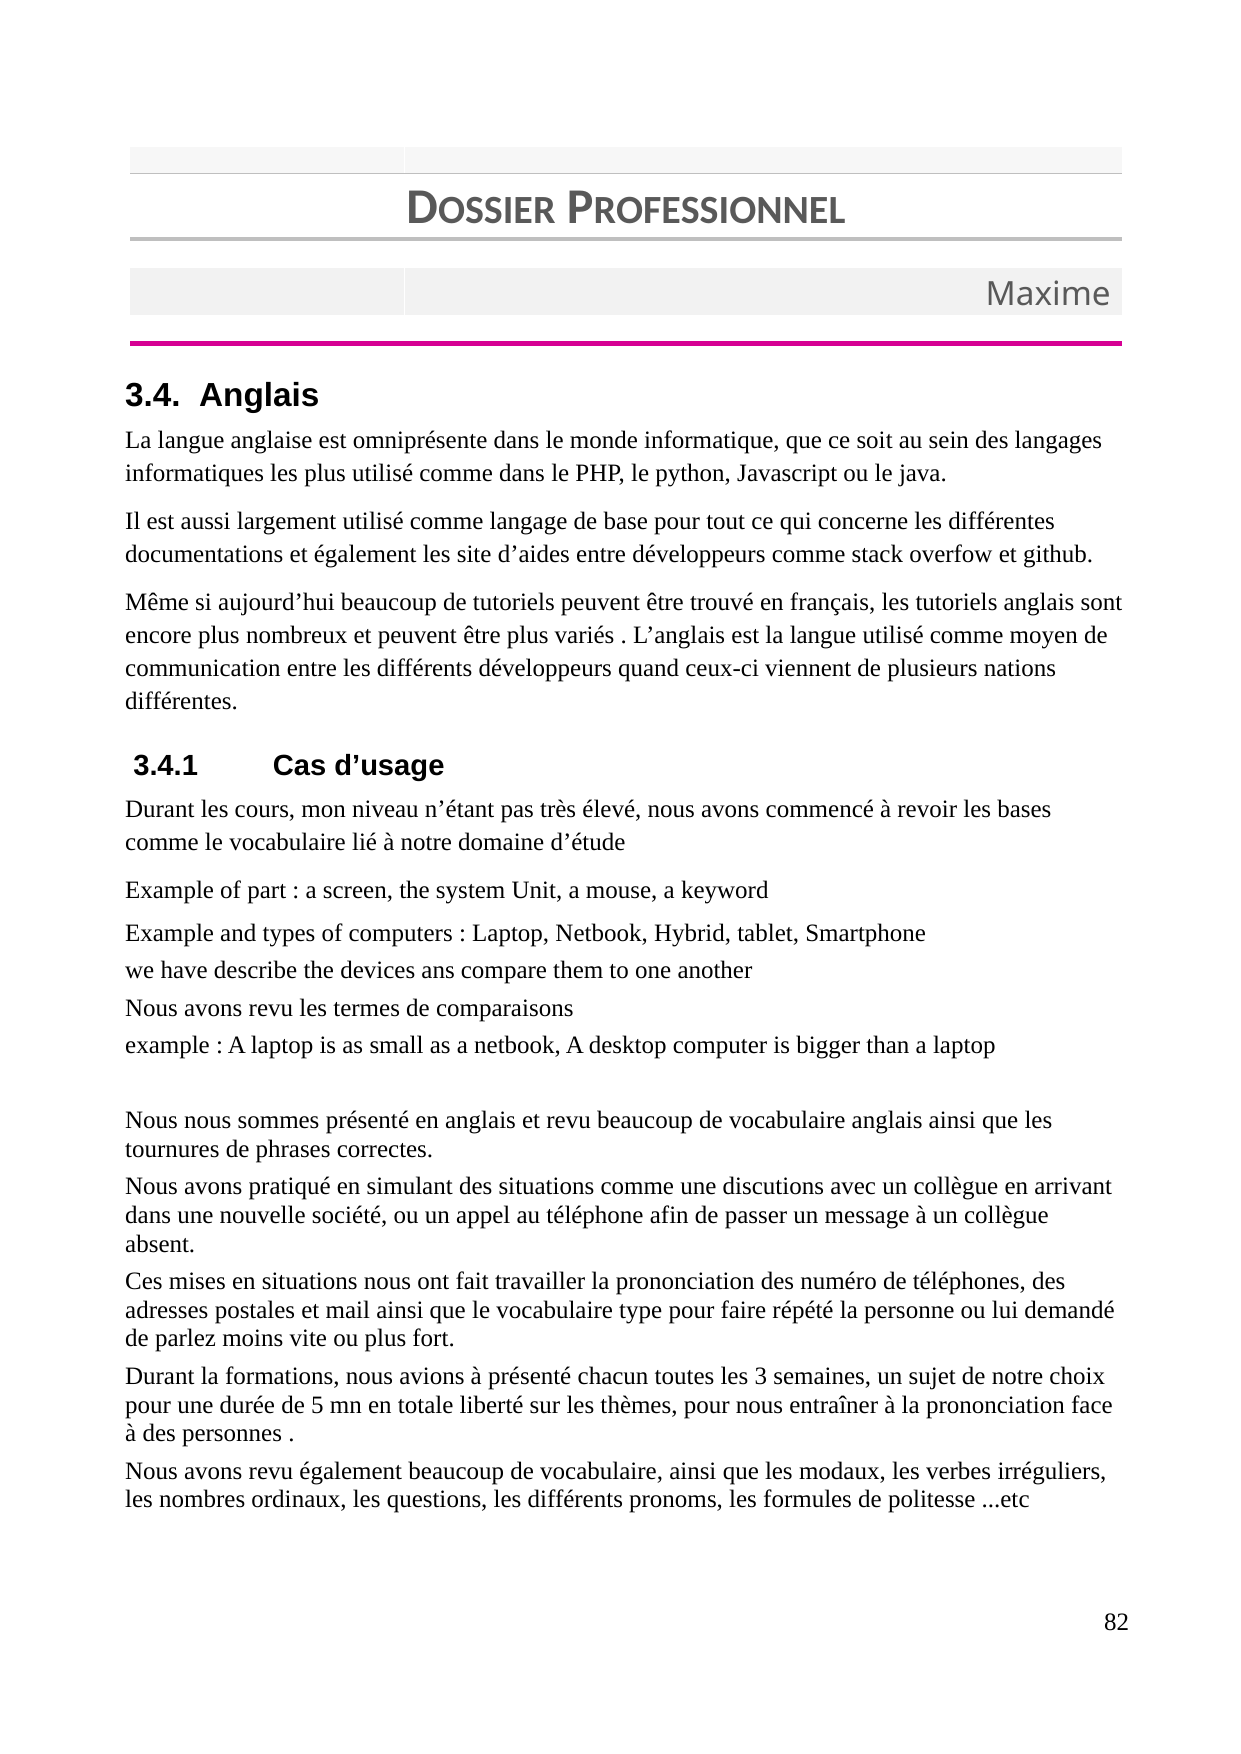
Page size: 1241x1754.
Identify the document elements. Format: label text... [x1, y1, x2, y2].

text Il est aussi largement utilisé comme langage de base pour tout ce qui concerne les différentes documentations et également les site d’aides entre développeurs comme stack overfow et github. [125, 506, 1123, 568]
text Example and types of computers : Laptop, Netbook, Hybrid, tablet, Smartphone [125, 918, 1123, 947]
subtitle Anglais [125, 374, 1123, 413]
text Example of part : a screen, the system Unit, a mouse, a keyword [125, 875, 1123, 903]
subtitle Cas d’usage [125, 748, 1123, 782]
text Nous avons revu également beaucoup de vocabulaire, ainsi que les modaux, les verbes irréguliers, les nombres ordinaux, les questions, les différents pronoms, les formules de politesse ...etc [125, 1456, 1123, 1513]
text Durant la formations, nous avions à présenté chacun toutes les 3 semaines, un sujet de notre choix pour une durée de 5 mn en totale liberté sur les thèmes, pour nous entraîner à la prononciation face à des personnes . [125, 1361, 1123, 1447]
text Ces mises en situations nous ont fait travailler la prononciation des numéro de téléphones, des adresses postales et mail ainsi que le vocabulaire type pour faire répété la personne ou lui demandé de parlez moins vite ou plus fort. [125, 1266, 1123, 1352]
text Même si aujourd’hui beaucoup de tutoriels peuvent être trouvé en français, les tutoriels anglais sont encore plus nombreux et peuvent être plus variés . L’anglais est la langue utilisé comme moyen de communication entre les différents développeurs quand ceux-ci viennent de plusieurs nations différentes. [125, 587, 1123, 714]
text we have describe the devices ans compare them to one another [125, 955, 1123, 984]
text example : A laptop is as small as a netbook, A desktop computer is bigger than a laptop [125, 1030, 1123, 1059]
text La langue anglaise est omniprésente dans le monde informatique, que ce soit au sein des langages informatiques les plus utilisé comme dans le PHP, le python, Javascript ou le java. [125, 426, 1123, 487]
text Nous nous sommes présenté en anglais et revu beaucoup de vocabulaire anglais ainsi que les tournures de phrases correctes. [125, 1105, 1123, 1162]
text Durant les cours, mon niveau n’étant pas très élevé, nous avons commencé à revoir les bases comme le vocabulaire lié à notre domaine d’étude [125, 794, 1123, 856]
text Nous avons pratiqué en simulant des situations comme une discutions avec un collègue en arrivant dans une nouvelle société, ou un appel au téléphone afin de passer un message à un collègue absent. [125, 1171, 1123, 1257]
text Nous avons revu les termes de comparaisons [125, 993, 1123, 1022]
